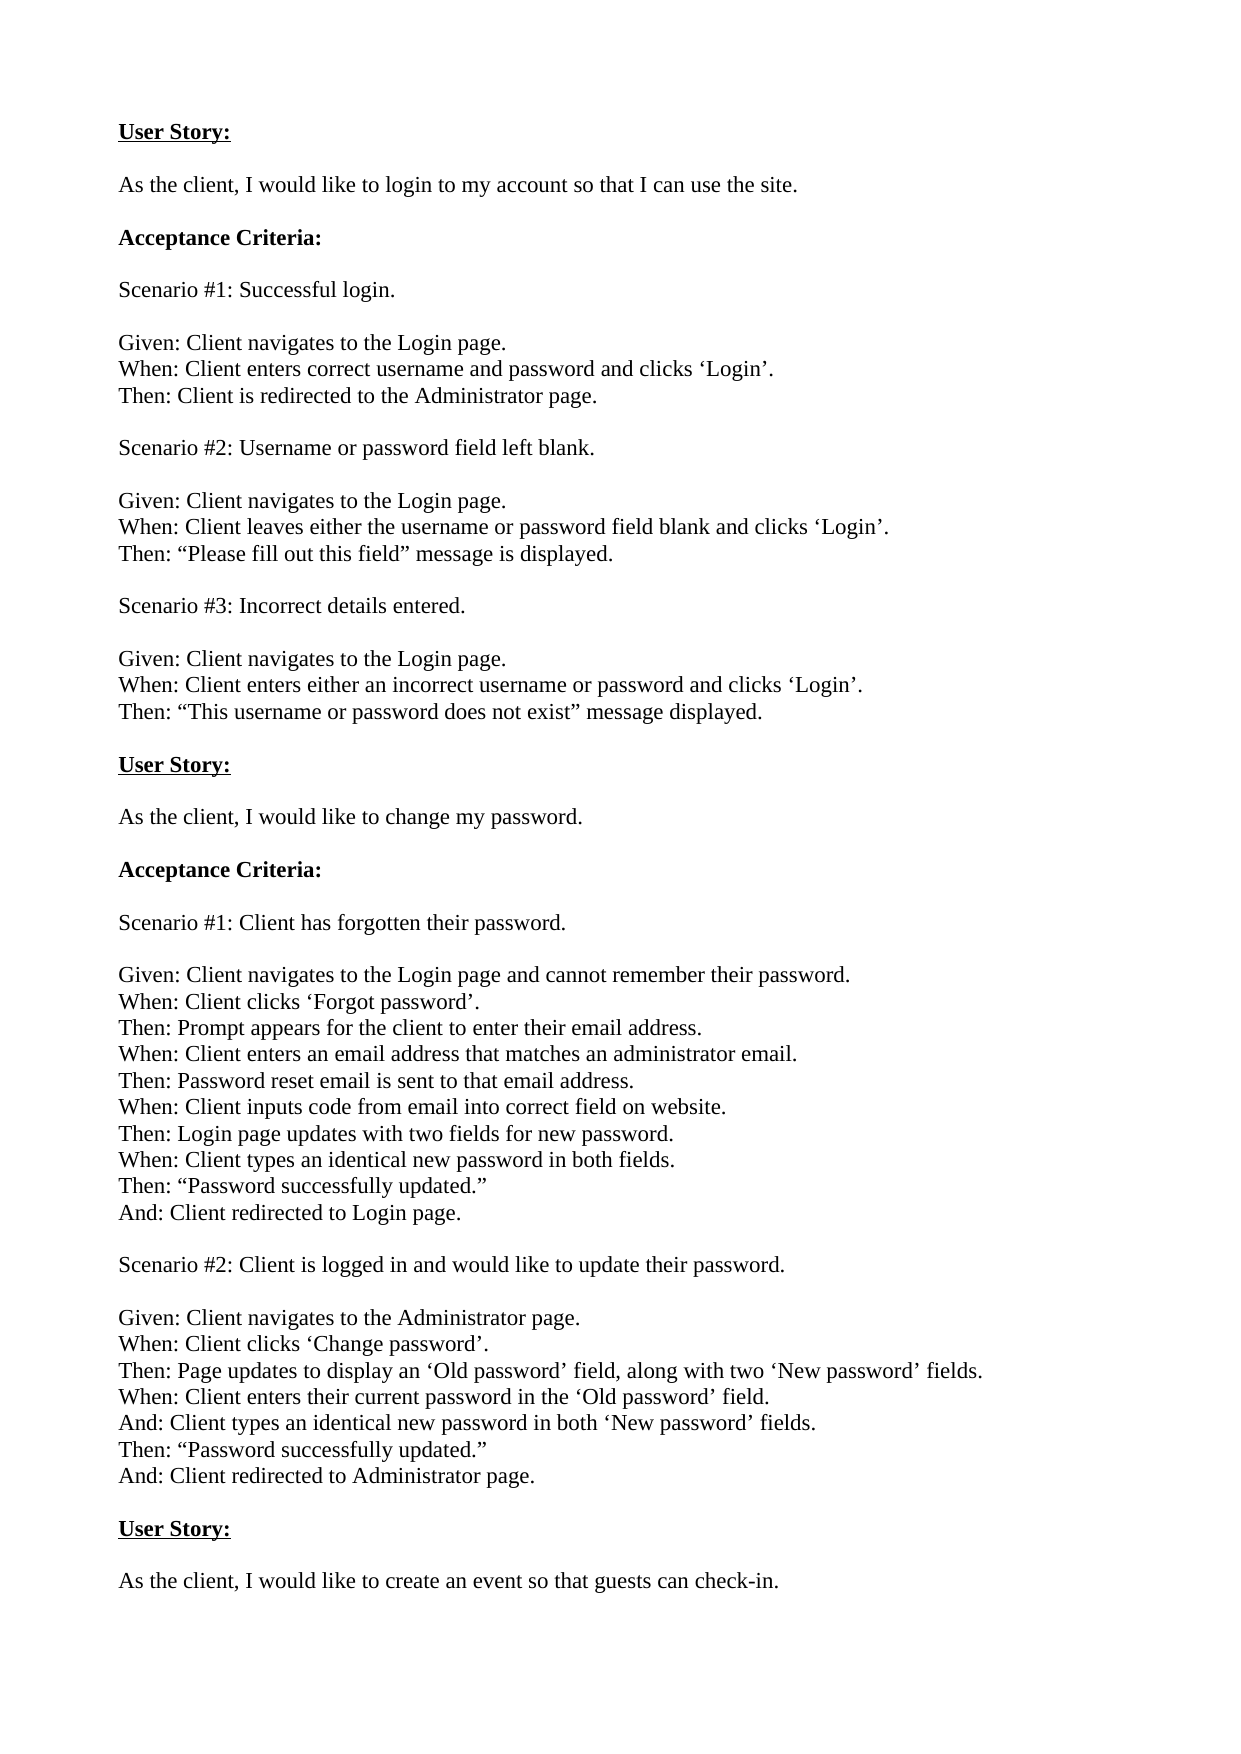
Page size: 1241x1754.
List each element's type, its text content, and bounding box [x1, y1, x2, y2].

text As the client, I would like to login to my account so that I can use the site. [118, 171, 1122, 197]
text Scenario #1: Successful login. [118, 276, 1122, 303]
text And: Client types an identical new password in both ‘New password’ fields. [118, 1409, 1122, 1436]
text As the client, I would like to create an event so that guests can check-in. [118, 1568, 1122, 1594]
text Scenario #3: Incorrect details entered. [118, 592, 1122, 619]
text User Story: [118, 118, 1122, 144]
text Given: Client navigates to the Login page. [118, 487, 1122, 513]
text Scenario #1: Client has forgotten their password. [118, 909, 1122, 935]
text As the client, I would like to change my password. [118, 803, 1122, 830]
text Scenario #2: Username or password field left blank. [118, 434, 1122, 461]
text When: Client enters an email address that matches an administrator email. [118, 1041, 1122, 1067]
text Then: Prompt appears for the client to enter their email address. [118, 1014, 1122, 1041]
text Scenario #2: Client is logged in and would like to update their password. [118, 1251, 1122, 1278]
text Given: Client navigates to the Login page. [118, 645, 1122, 672]
text Then: Login page updates with two fields for new password. [118, 1119, 1122, 1146]
text When: Client enters correct username and password and clicks ‘Login’. [118, 355, 1122, 382]
text Then: “Password successfully updated.” [118, 1436, 1122, 1462]
text Given: Client navigates to the Login page and cannot remember their password. [118, 961, 1122, 988]
text Then: Client is redirected to the Administrator page. [118, 382, 1122, 408]
text When: Client leaves either the username or password field blank and clicks ‘Login’. [118, 513, 1122, 540]
text When: Client clicks ‘Change password’. [118, 1330, 1122, 1357]
text And: Client redirected to Administrator page. [118, 1462, 1122, 1488]
text User Story: [118, 1515, 1122, 1541]
text Then: “This username or password does not exist” message displayed. [118, 698, 1122, 724]
text When: Client clicks ‘Forgot password’. [118, 988, 1122, 1014]
text Then: Page updates to display an ‘Old password’ field, along with two ‘New password’ fields. [118, 1357, 1122, 1383]
text Then: “Please fill out this field” message is displayed. [118, 540, 1122, 566]
text Given: Client navigates to the Administrator page. [118, 1304, 1122, 1330]
text When: Client inputs code from email into correct field on website. [118, 1093, 1122, 1119]
text When: Client types an identical new password in both fields. [118, 1146, 1122, 1172]
text Acceptance Criteria: [118, 856, 1122, 882]
text Then: Password reset email is sent to that email address. [118, 1067, 1122, 1093]
text Given: Client navigates to the Login page. [118, 329, 1122, 355]
text Then: “Password successfully updated.” [118, 1172, 1122, 1199]
text And: Client redirected to Login page. [118, 1199, 1122, 1225]
text Acceptance Criteria: [118, 223, 1122, 250]
text User Story: [118, 751, 1122, 777]
text When: Client enters their current password in the ‘Old password’ field. [118, 1383, 1122, 1409]
text When: Client enters either an incorrect username or password and clicks ‘Login’. [118, 672, 1122, 698]
